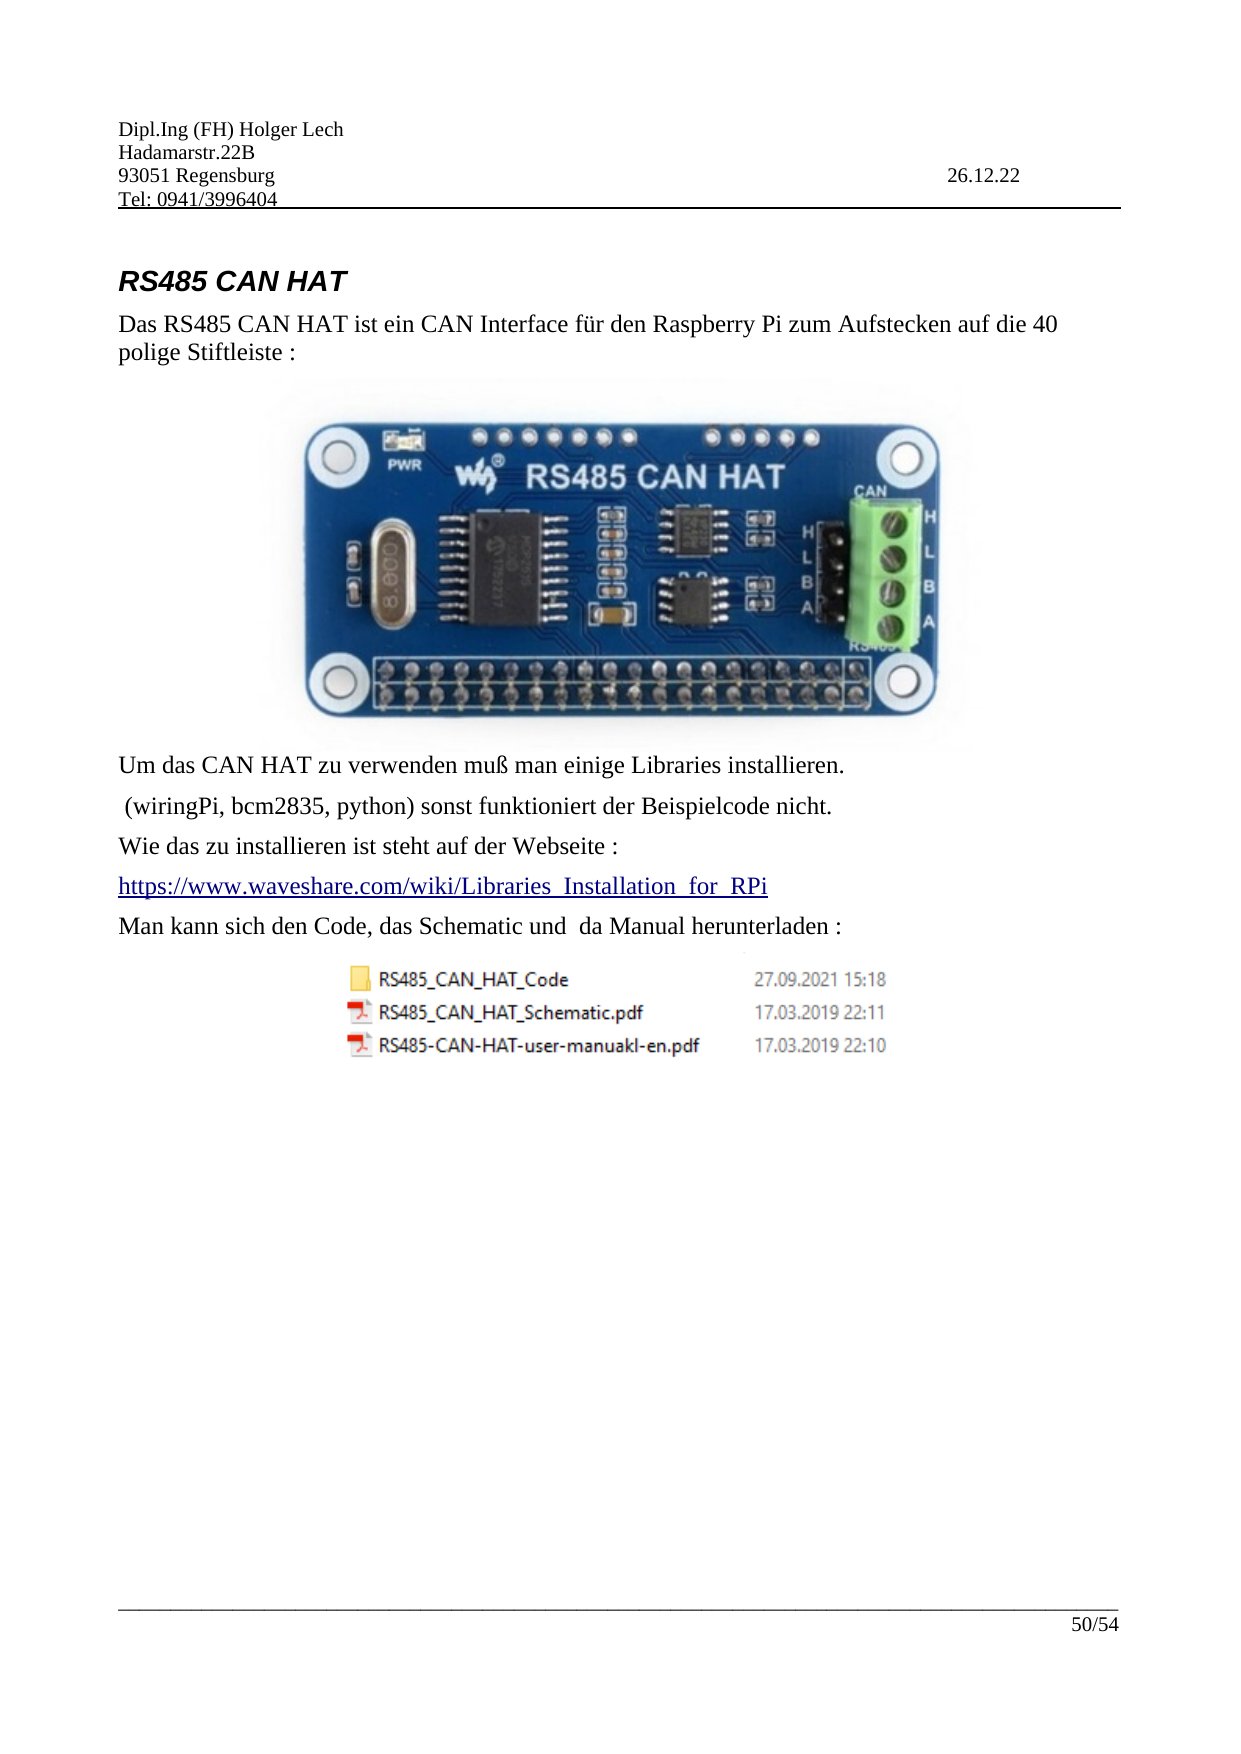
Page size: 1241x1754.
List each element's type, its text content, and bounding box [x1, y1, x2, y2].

text Wie das zu installieren ist steht auf der Webseite : [118, 832, 1122, 860]
text (wiringPi, bcm2835, python) sonst funktioniert der Beispielcode nicht. [118, 792, 1122, 819]
picture [332, 952, 908, 1076]
text Um das CAN HAT zu verwenden muß man einige Libraries installieren. [118, 752, 1122, 779]
text Das RS485 CAN HAT ist ein CAN Interface für den Raspberry Pi zum Aufstecken auf die 40 polige Stiftleiste : [118, 310, 1122, 366]
subtitle RS485 CAN HAT [118, 265, 1122, 298]
text Man kann sich den Code, das Schematic und da Manual herunterladen : [118, 912, 1122, 940]
text https://www.waveshare.com/wiki/Libraries_Installation_for_RPi [118, 872, 1122, 900]
picture [259, 378, 981, 752]
